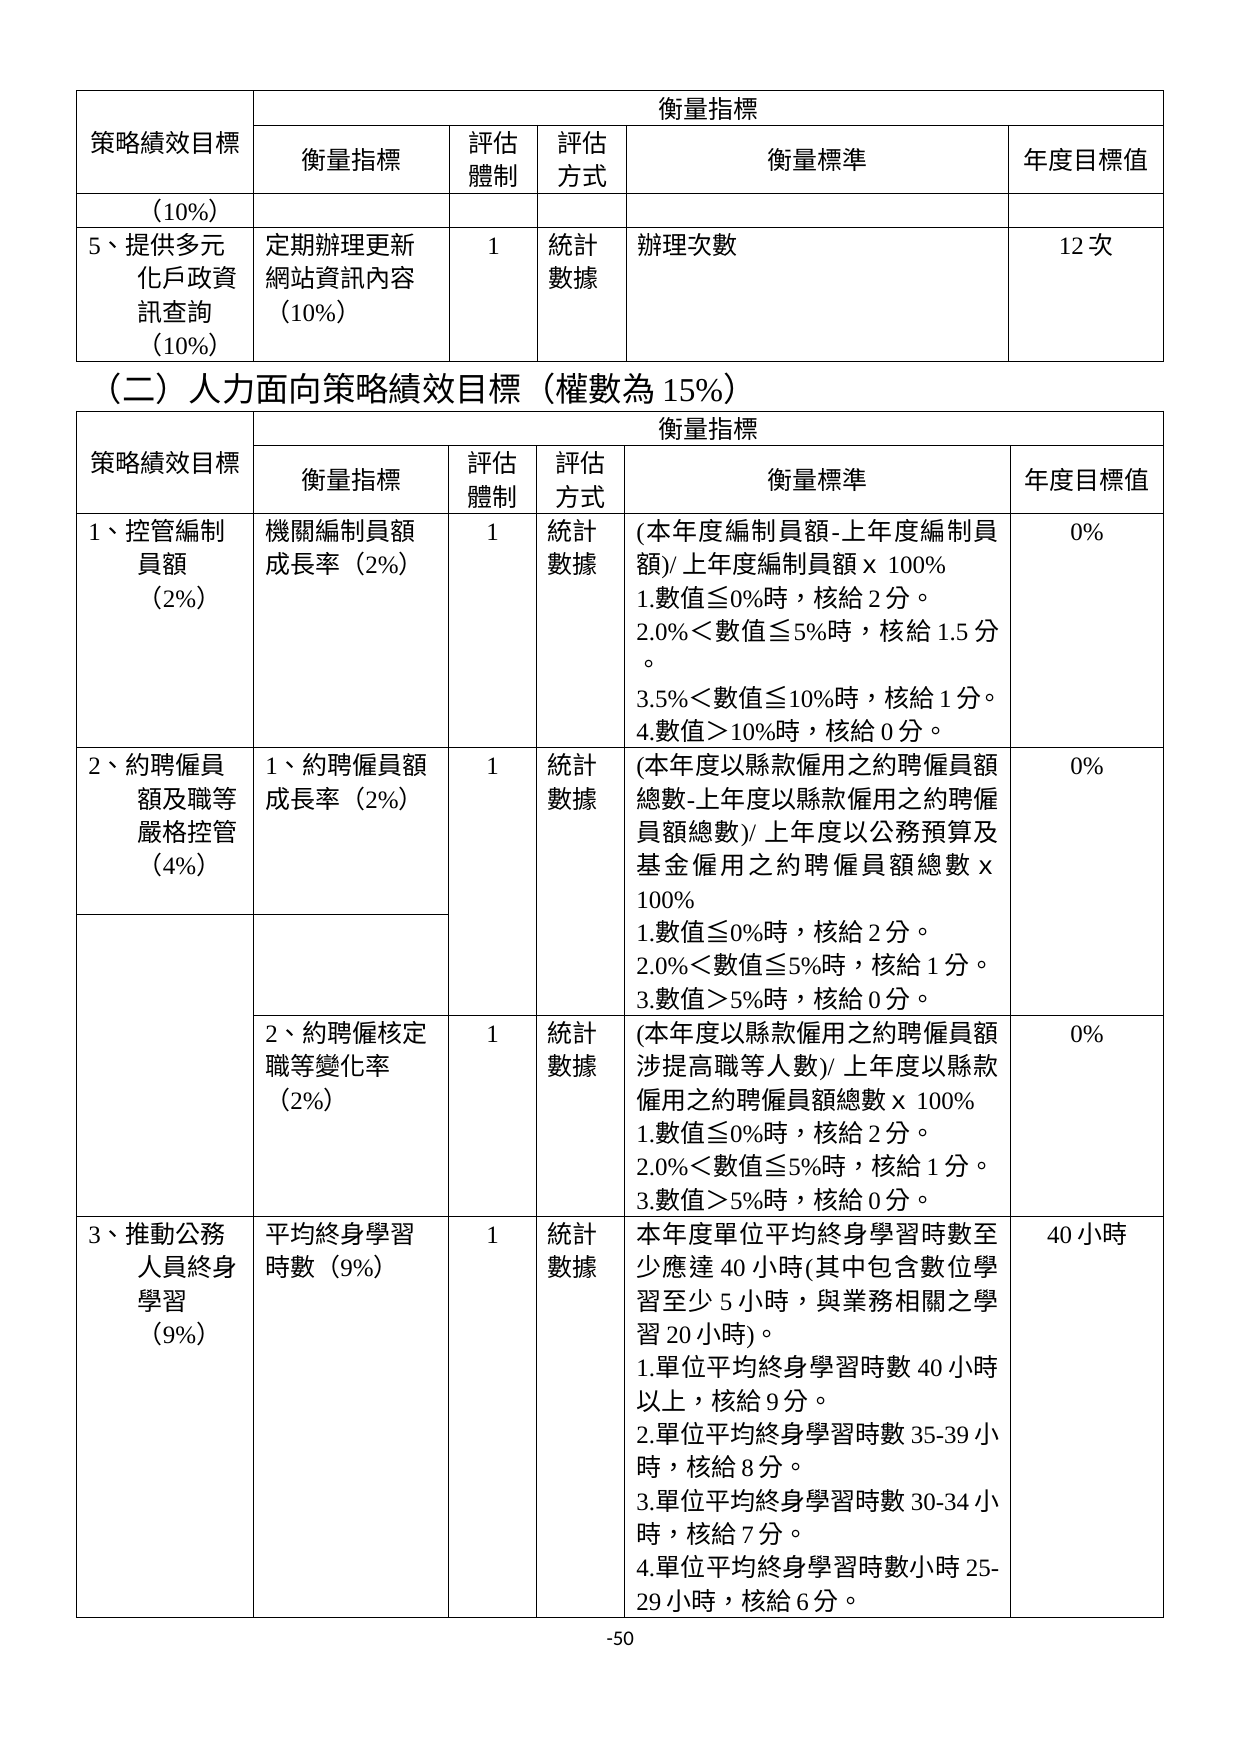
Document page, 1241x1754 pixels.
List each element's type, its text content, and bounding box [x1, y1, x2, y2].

table_cell 推動公務人員終身學習（9%） [77, 1217, 253, 1617]
table_cell （10%） [77, 194, 253, 227]
table_cell 2、約聘僱核定職等變化率（2%） [254, 1016, 448, 1216]
table_cell 0% [1011, 1016, 1163, 1216]
table_cell 衡量指標 [254, 126, 449, 192]
table_cell [77, 915, 253, 1015]
table_cell 0% [1011, 748, 1163, 1015]
table_header 策略績效目標 [77, 412, 253, 513]
table_cell 機關編制員額成長率（2%） [254, 514, 448, 747]
table_cell [627, 194, 1008, 227]
table_cell 統計數據 [537, 514, 624, 747]
table_cell 平均終身學習時數（9%） [254, 1217, 448, 1617]
table_cell [254, 194, 449, 227]
table_cell 年度目標值 [1009, 126, 1163, 192]
table_cell [77, 1015, 253, 1216]
text （二）人力面向策略績效目標（權數為15%） [88, 362, 1152, 411]
table_cell 1 [450, 228, 537, 361]
table_cell [1009, 194, 1163, 227]
table_cell 評估體制 [449, 446, 536, 513]
table_cell (本年度編制員額-上年度編制員額)/ 上年度編制員額ｘ100% 1.數值≦0%時，核給2分。 2.0%＜數值≦5%時，核給1.5分。 3.5%＜數值≦10%時，核給1分。 4.數值＞10%時，核給0分。 [625, 514, 1010, 747]
table_cell 統計數據 [537, 748, 624, 1015]
table_header 衡量指標 [254, 91, 1163, 125]
table_cell 年度目標值 [1011, 446, 1163, 513]
table_cell (本年度以縣款僱用之約聘僱員額涉提高職等人數)/ 上年度以縣款僱用之約聘僱員額總數ｘ100% 1.數值≦0%時，核給2分。 2.0%＜數值≦5%時，核給1分。 3.數值＞5%時，核給0分。 [625, 1016, 1010, 1216]
table_cell 統計數據 [537, 1016, 624, 1216]
table_cell 定期辦理更新網站資訊內容（10%） [254, 228, 449, 361]
table_cell 衡量指標 [254, 446, 448, 513]
table_cell 1 [449, 1217, 536, 1617]
table_cell 評估方式 [537, 446, 624, 513]
table_cell 統計數據 [538, 228, 626, 361]
table_cell 提供多元化戶政資訊查詢（10%） [77, 228, 253, 361]
table_cell [538, 194, 626, 227]
table_cell 1、約聘僱員額成長率（2%） [254, 748, 448, 913]
table_cell 控管編制員額（2%） [77, 514, 253, 747]
table_cell [254, 915, 448, 1015]
table_cell 評估方式 [538, 126, 626, 192]
table_cell 40小時 [1011, 1217, 1163, 1617]
table_cell 統計數據 [537, 1217, 624, 1617]
table_cell 衡量標準 [627, 126, 1008, 192]
table_cell 評估體制 [450, 126, 537, 192]
table_cell 12次 [1009, 228, 1163, 361]
table_cell 1 [449, 514, 536, 747]
table_cell [450, 194, 537, 227]
table_cell 1 [449, 1016, 536, 1216]
table_cell 約聘僱員額及職等嚴格控管（4%） [77, 748, 253, 913]
table_cell 衡量標準 [625, 446, 1010, 513]
table_header 衡量指標 [254, 412, 1163, 445]
table_header 策略績效目標 [77, 91, 253, 192]
table_cell 本年度單位平均終身學習時數至少應達40小時(其中包含數位學習至少5小時，與業務相關之學習20小時)。 1.單位平均終身學習時數40小時以上，核給9分。 2.單位平均終身學習時數35-39小時，核給8分。 3.單位平均終身學習時數30-34小時，核給7分。 4.單位平均終身學習時數小時25-29小時，核給6分。 [625, 1217, 1010, 1617]
table_cell 1 [449, 748, 536, 1015]
table_cell (本年度以縣款僱用之約聘僱員額總數-上年度以縣款僱用之約聘僱員額總數)/ 上年度以公務預算及基金僱用之約聘僱員額總數ｘ100% 1.數值≦0%時，核給2分。 2.0%＜數值≦5%時，核給1分。 3.數值＞5%時，核給0分。 [625, 748, 1010, 1015]
table_cell 辦理次數 [627, 228, 1008, 361]
table_cell 0% [1011, 514, 1163, 747]
